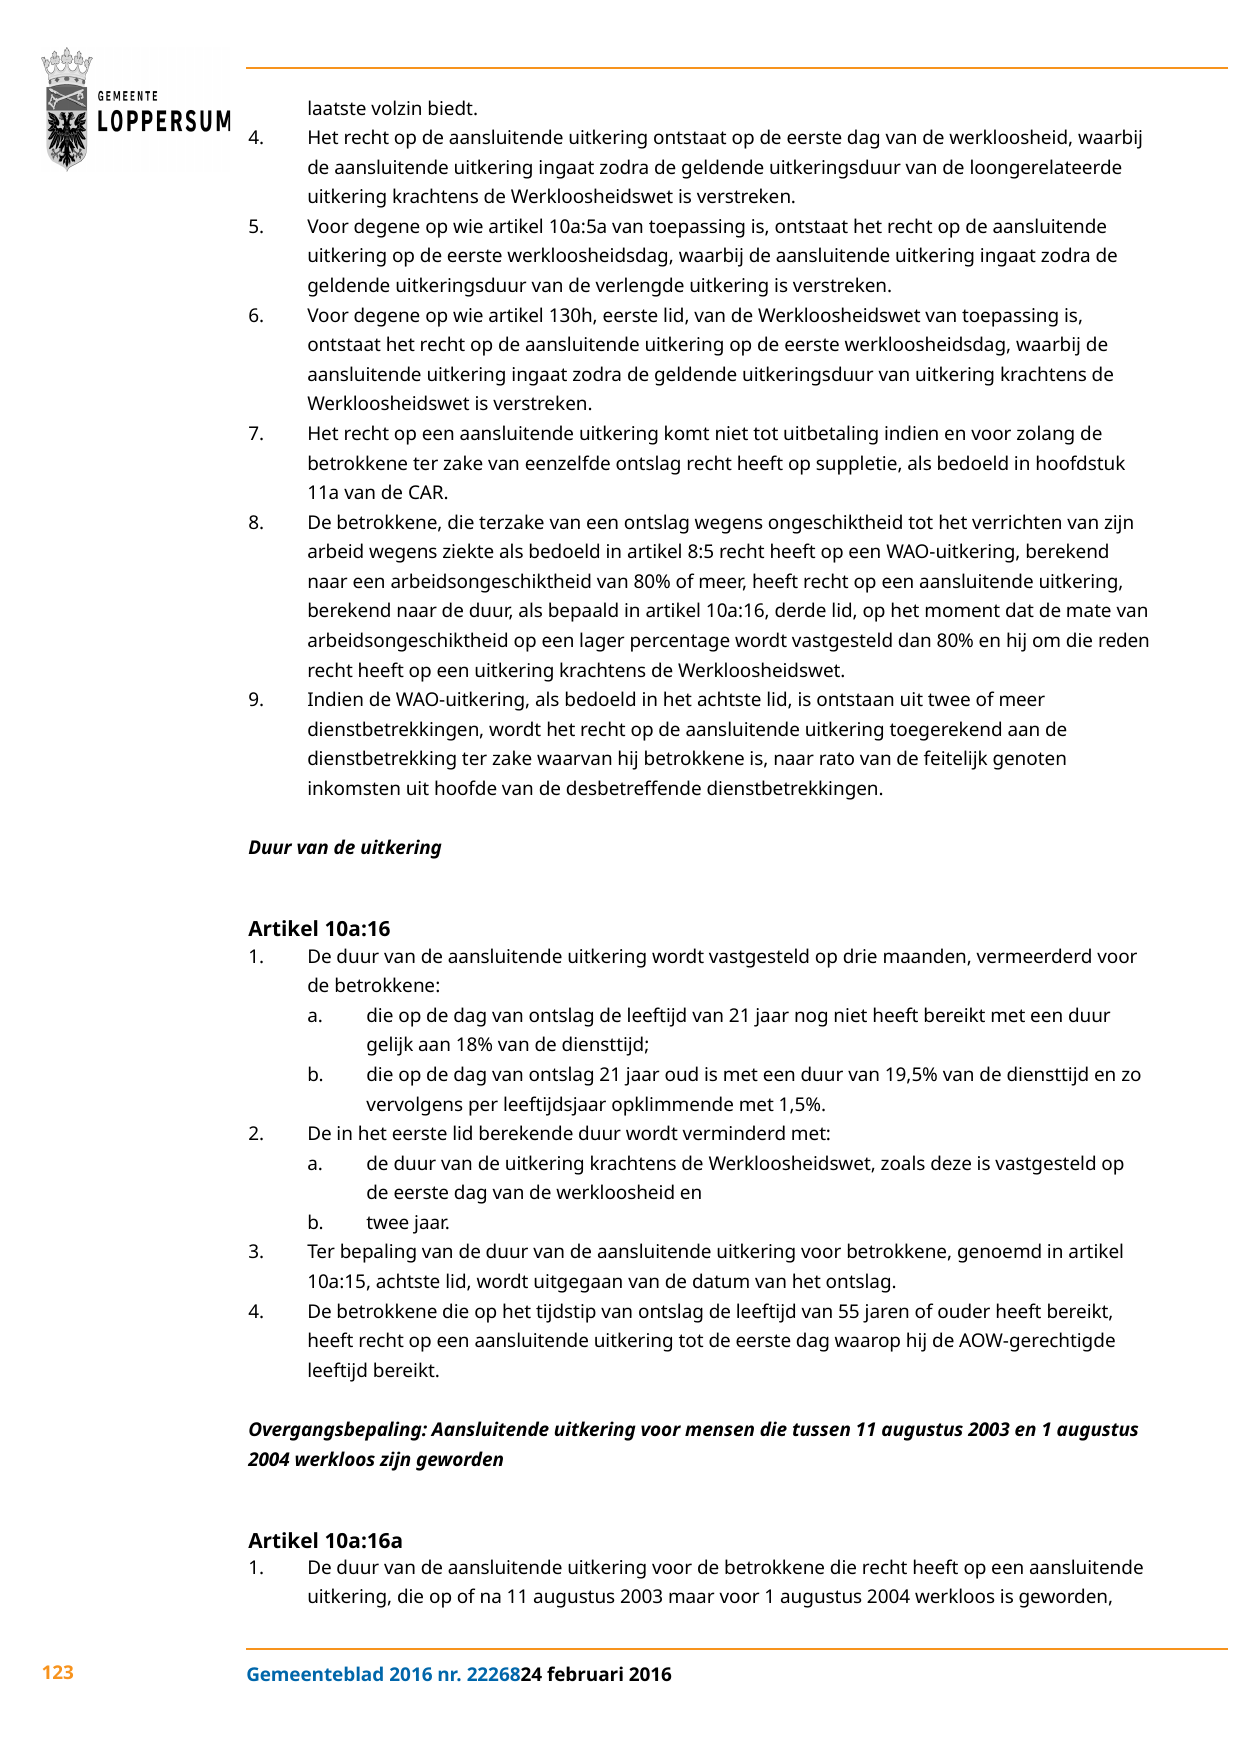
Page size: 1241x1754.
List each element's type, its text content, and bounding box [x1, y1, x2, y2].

list Voor degene op wie artikel 130h, eerste lid, van de Werkloosheidswet van toepassing is, ontstaat het recht op de aansluitende uitkering op de eerste werkloosheidsdag, waarbij de aansluitende uitkering ingaat zodra de geldende uitkeringsduur van uitkering krachtens de Werkloosheidswet is verstreken. [248, 302, 1152, 416]
list Het recht op een aansluitende uitkering komt niet tot uitbetaling indien en voor zolang de betrokkene ter zake van eenzelfde ontslag recht heeft op suppletie, als bedoeld in hoofdstuk 11a van de CAR. [248, 420, 1152, 505]
text Overgangsbepaling: Aansluitende uitkering voor mensen die tussen 11 augustus 2003 en 1 augustus 2004 werkloos zijn geworden [248, 1416, 1152, 1471]
list Voor degene op wie artikel 10a:5a van toepassing is, ontstaat het recht op de aansluitende uitkering op de eerste werkloosheidsdag, waarbij de aansluitende uitkering ingaat zodra de geldende uitkeringsduur van de verlengde uitkering is verstreken. [248, 213, 1152, 298]
text Artikel 10a:16a [248, 1526, 1152, 1554]
picture [41, 47, 231, 172]
text Duur van de uitkering [248, 834, 1152, 860]
list Het recht op de aansluitende uitkering ontstaat op de eerste dag van de werkloosheid, waarbij de aansluitende uitkering ingaat zodra de geldende uitkeringsduur van de loongerelateerde uitkering krachtens de Werkloosheidswet is verstreken. [248, 124, 1152, 209]
list Ter bepaling van de duur van de aansluitende uitkering voor betrokkene, genoemd in artikel 10a:15, achtste lid, wordt uitgegaan van de datum van het ontslag. [248, 1239, 1152, 1294]
list twee jaar. [307, 1209, 1152, 1235]
list De duur van de aansluitende uitkering wordt vastgesteld op drie maanden, vermeerderd voor de betrokkene: [248, 943, 1152, 998]
list de duur van de uitkering krachtens de Werkloosheidswet, zoals deze is vastgesteld op de eerste dag van de werkloosheid en [307, 1150, 1152, 1205]
list laatste volzin biedt. [248, 95, 1152, 121]
list Indien de WAO-uitkering, als bedoeld in het achtste lid, is ontstaan uit twee of meer dienstbetrekkingen, wordt het recht op de aansluitende uitkering toegerekend aan de dienstbetrekking ter zake waarvan hij betrokkene is, naar rato van de feitelijk genoten inkomsten uit hoofde van de desbetreffende dienstbetrekkingen. [248, 686, 1152, 801]
list De duur van de aansluitende uitkering voor de betrokkene die recht heeft op een aansluitende uitkering, die op of na 11 augustus 2003 maar voor 1 augustus 2004 werkloos is geworden, [248, 1554, 1152, 1609]
list De betrokkene, die terzake van een ontslag wegens ongeschiktheid tot het verrichten van zijn arbeid wegens ziekte als bedoeld in artikel 8:5 recht heeft op een WAO-uitkering, berekend naar een arbeidsongeschiktheid van 80% of meer, heeft recht op een aansluitende uitkering, berekend naar de duur, als bepaald in artikel 10a:16, derde lid, op het moment dat de mate van arbeidsongeschiktheid op een lager percentage wordt vastgesteld dan 80% en hij om die reden recht heeft op een uitkering krachtens de Werkloosheidswet. [248, 509, 1152, 683]
text Artikel 10a:16 [248, 914, 1152, 943]
list De betrokkene die op het tijdstip van ontslag de leeftijd van 55 jaren of ouder heeft bereikt, heeft recht op een aansluitende uitkering tot de eerste dag waarop hij de AOW-gerechtigde leeftijd bereikt. [248, 1298, 1152, 1383]
list die op de dag van ontslag de leeftijd van 21 jaar nog niet heeft bereikt met een duur gelijk aan 18% van de diensttijd; [307, 1002, 1152, 1057]
list De in het eerste lid berekende duur wordt verminderd met: [248, 1120, 1152, 1146]
list die op de dag van ontslag 21 jaar oud is met een duur van 19,5% van de diensttijd en zo vervolgens per leeftijdsjaar opklimmende met 1,5%. [307, 1061, 1152, 1116]
